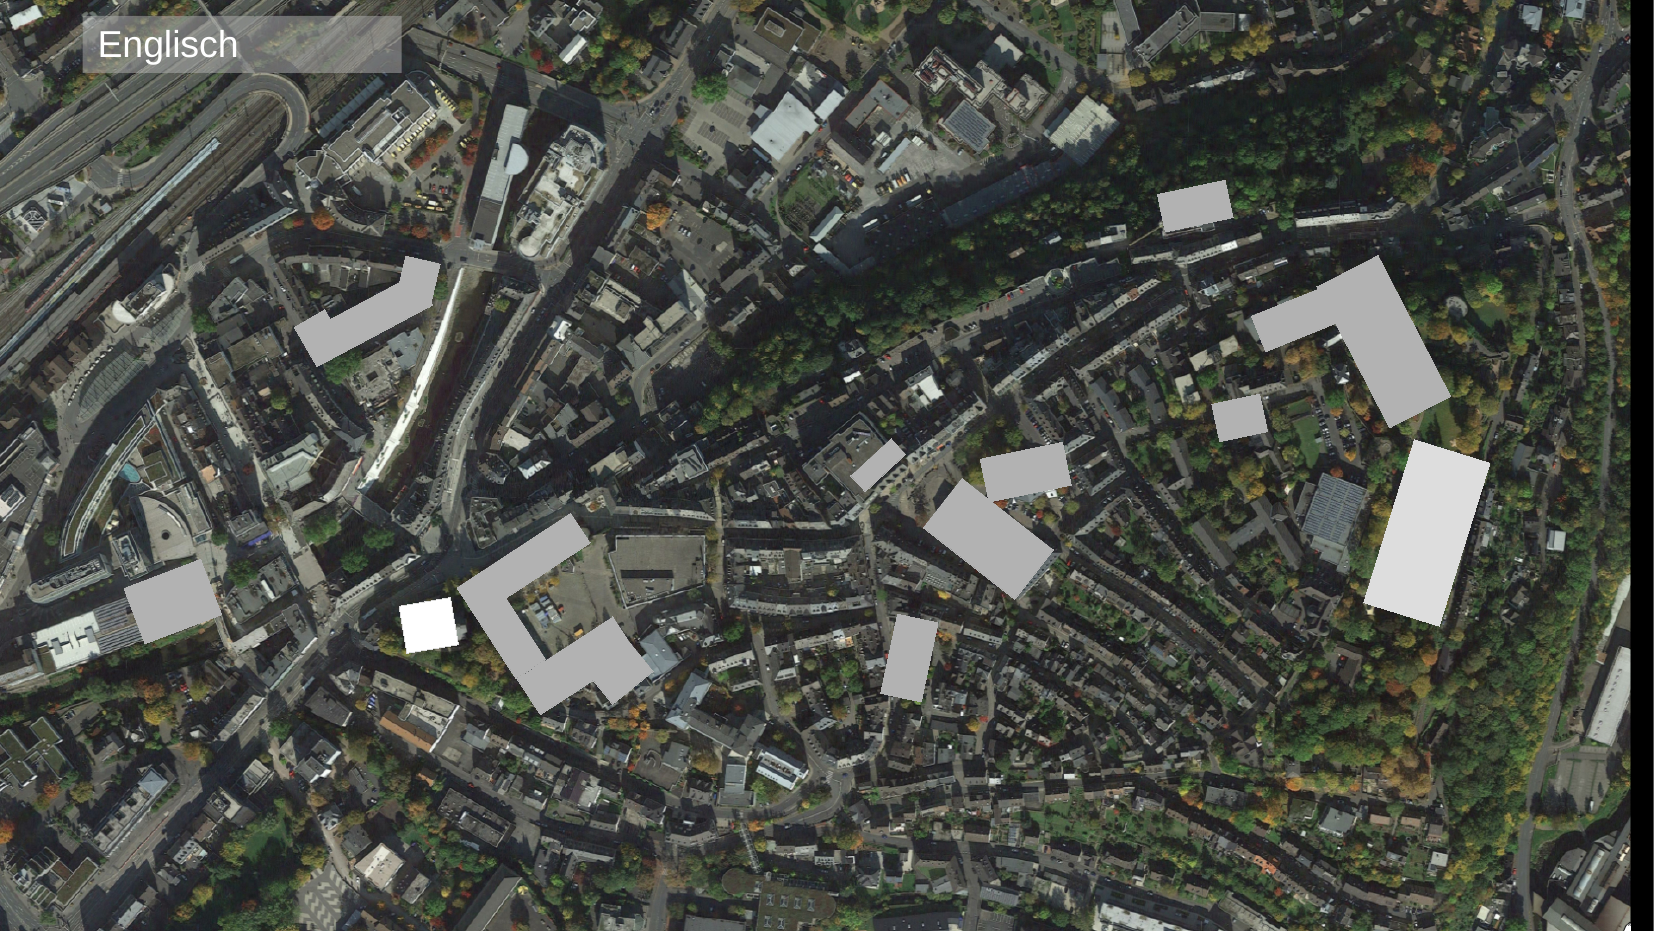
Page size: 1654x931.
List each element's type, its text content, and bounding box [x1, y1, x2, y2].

text_box [1211, 394, 1268, 442]
text_box [1157, 180, 1234, 232]
text_box [850, 438, 906, 492]
text_box [457, 513, 654, 715]
text_box [124, 559, 222, 644]
text_box [294, 256, 441, 367]
text_box [923, 442, 1072, 600]
text_box [1363, 439, 1490, 627]
text_box [1251, 255, 1451, 428]
picture [0, 0, 1654, 931]
text_box [880, 614, 938, 702]
text_box [399, 597, 459, 654]
text_box Englisch [82, 15, 402, 73]
